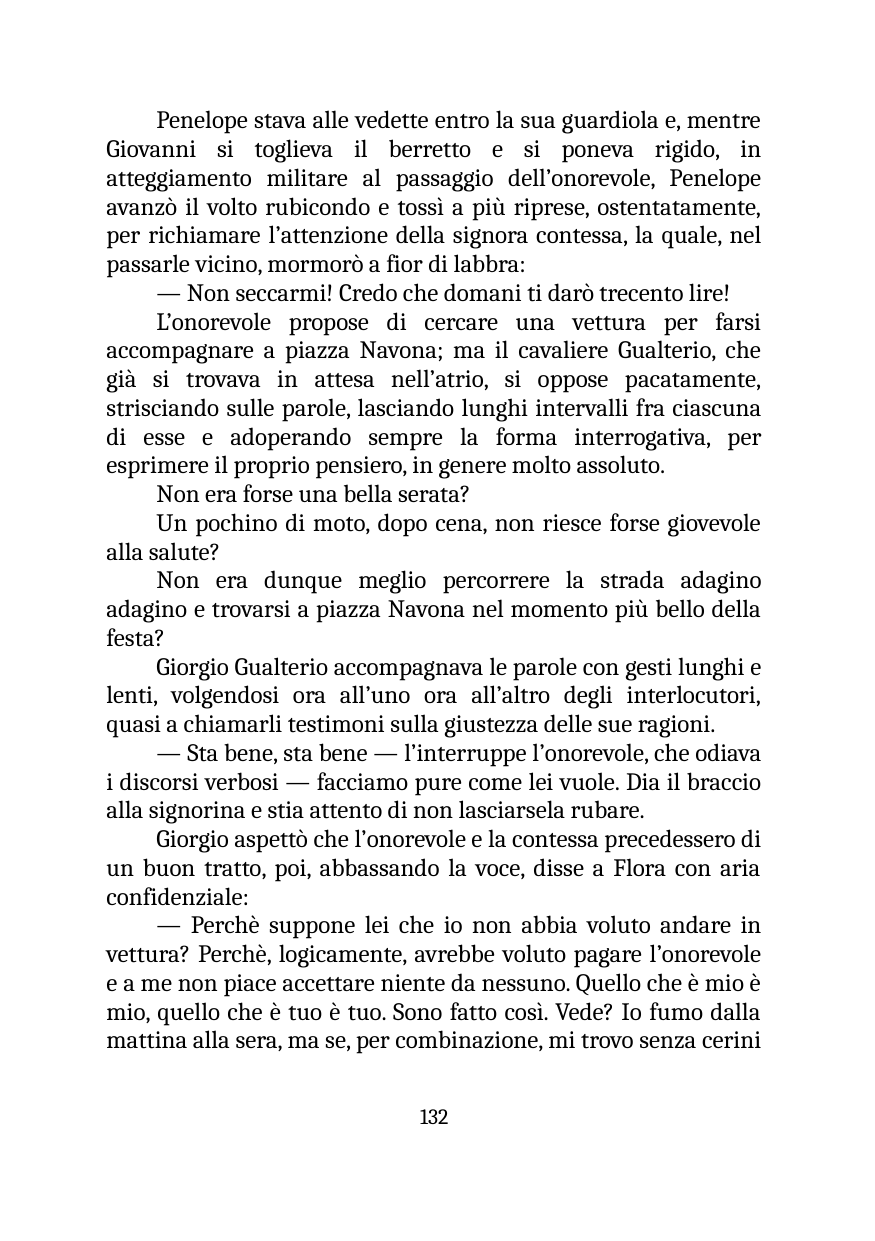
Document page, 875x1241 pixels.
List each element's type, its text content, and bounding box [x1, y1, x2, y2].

text Giorgio Gualterio accompagnava le parole con gesti lunghi e lenti, volgendosi ora all’uno ora all’altro degli interlocutori, quasi a chiamarli testimoni sulla giustezza delle sue ragioni. [106, 652, 762, 739]
text Giorgio aspettò che l’onorevole e la contessa precedessero di un buon tratto, poi, abbassando la voce, disse a Flora con aria confidenziale: [106, 825, 762, 911]
text — Perchè suppone lei che io non abbia voluto andare in vettura? Perchè, logicamente, avrebbe voluto pagare l’onorevole e a me non piace accettare niente da nessuno. Quello che è mio è mio, quello che è tuo è tuo. Sono fatto così. Vede? Io fumo dalla mattina alla sera, ma se, per combinazione, mi trovo senza cerini [106, 911, 762, 1055]
text — Non seccarmi! Credo che domani ti darò trecento lire! [106, 279, 762, 307]
text Penelope stava alle vedette entro la sua guardiola e, mentre Giovanni si toglieva il berretto e si poneva rigido, in atteggiamento militare al passaggio dell’onorevole, Penelope avanzò il volto rubicondo e tossì a più riprese, ostentatamente, per richiamare l’attenzione della signora contessa, la quale, nel passarle vicino, mormorò a fior di labbra: [106, 106, 762, 279]
text L’onorevole propose di cercare una vettura per farsi accompagnare a piazza Navona; ma il cavaliere Gualterio, che già si trovava in attesa nell’atrio, si oppose pacatamente, strisciando sulle parole, lasciando lunghi intervalli fra ciascuna di esse e adoperando sempre la forma interrogativa, per esprimere il proprio pensiero, in genere molto assoluto. [106, 307, 762, 480]
text — Sta bene, sta bene — l’interruppe l’onorevole, che odiava i discorsi verbosi — facciamo pure come lei vuole. Dia il braccio alla signorina e stia attento di non lasciarsela rubare. [106, 739, 762, 825]
text Un pochino di moto, dopo cena, non riesce forse giovevole alla salute? [106, 509, 762, 566]
text Non era dunque meglio percorrere la strada adagino adagino e trovarsi a piazza Navona nel momento più bello della festa? [106, 566, 762, 652]
text Non era forse una bella serata? [106, 480, 762, 509]
